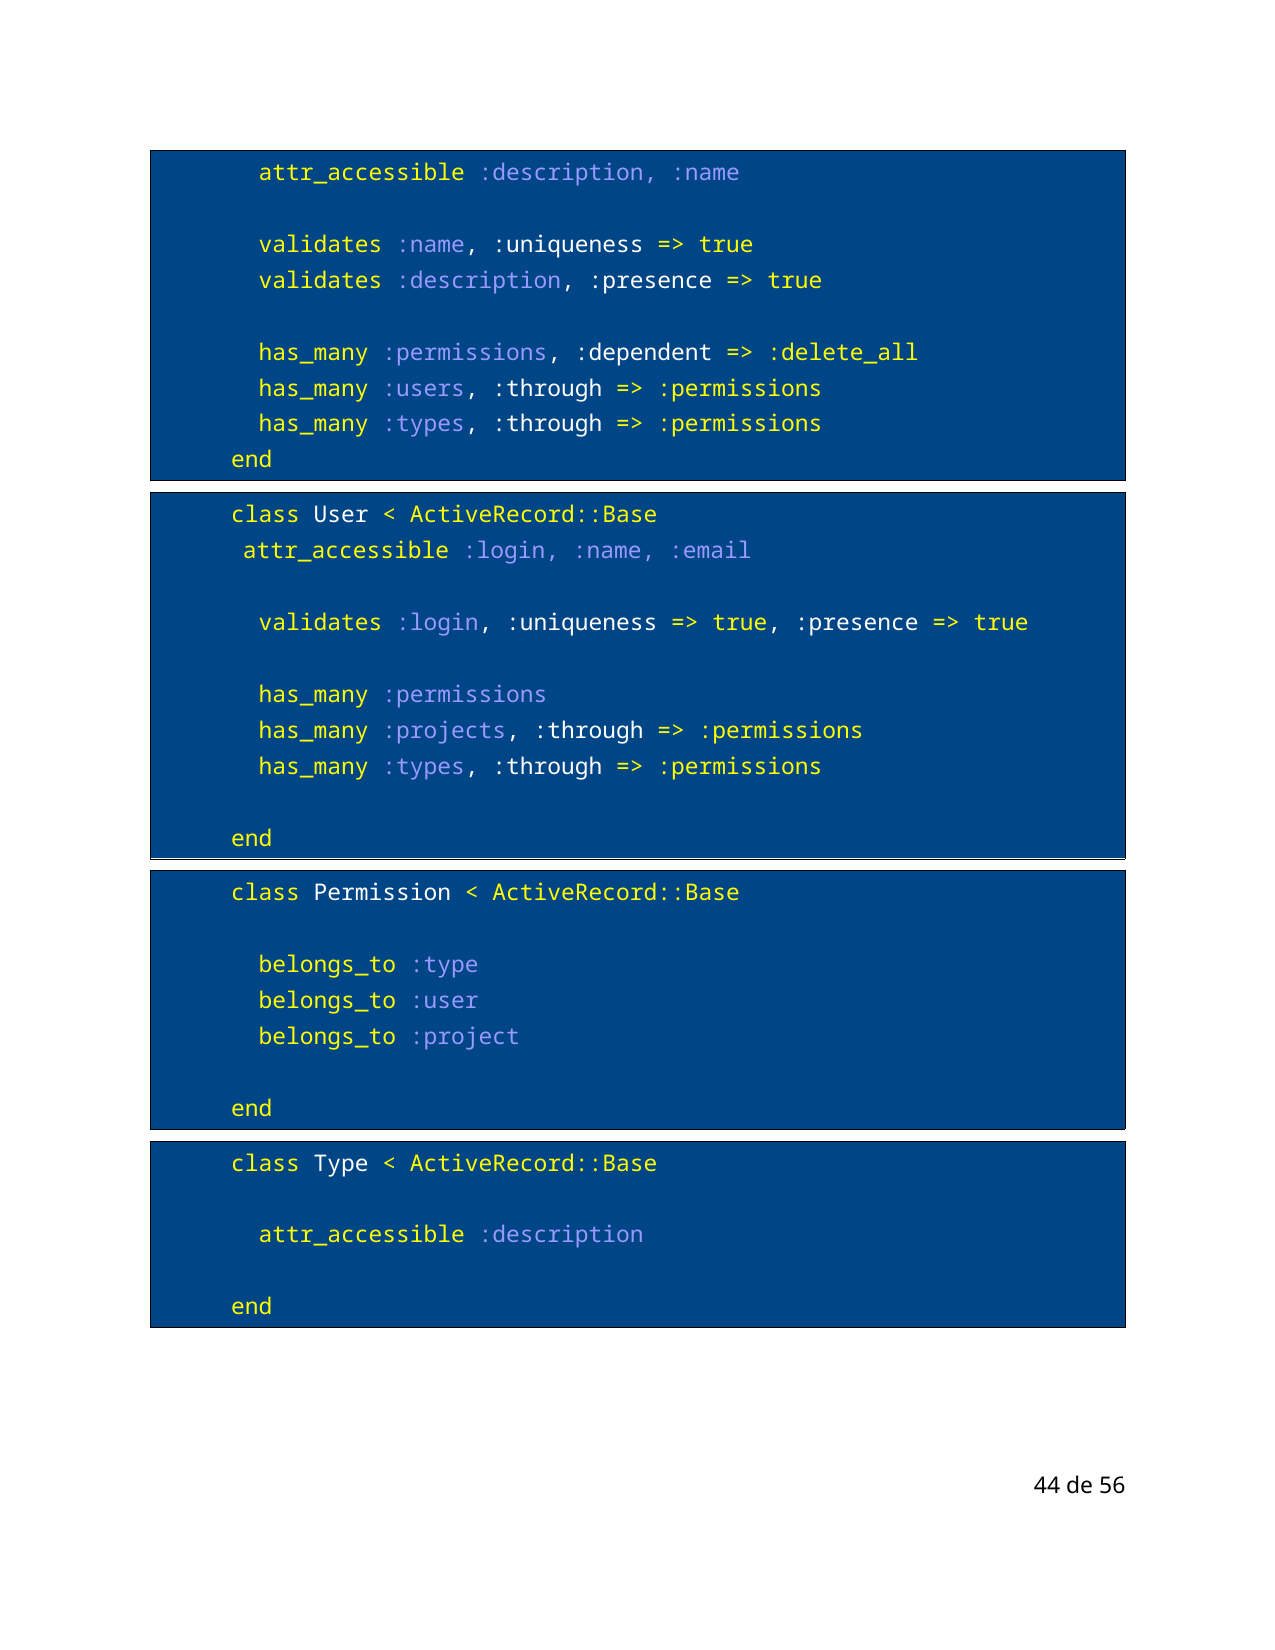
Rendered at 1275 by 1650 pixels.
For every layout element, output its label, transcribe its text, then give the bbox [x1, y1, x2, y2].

table_header class Type < ActiveRecord::Base attr_accessible :description end [151, 1142, 1125, 1327]
table_header class Permission < ActiveRecord::Base belongs_to :type belongs_to :user belongs_to :project end [151, 871, 1125, 1129]
table_header class User < ActiveRecord::Base attr_accessible :login, :name, :email validates :login, :uniqueness => true, :presence => true has_many :permissions has_many :projects, :through => :permissions has_many :types, :through => :permissions end [151, 493, 1125, 858]
table_header attr_accessible :description, :name validates :name, :uniqueness => true validates :description, :presence => true has_many :permissions, :dependent => :delete_all has_many :users, :through => :permissions has_many :types, :through => :permissions end [151, 151, 1125, 480]
